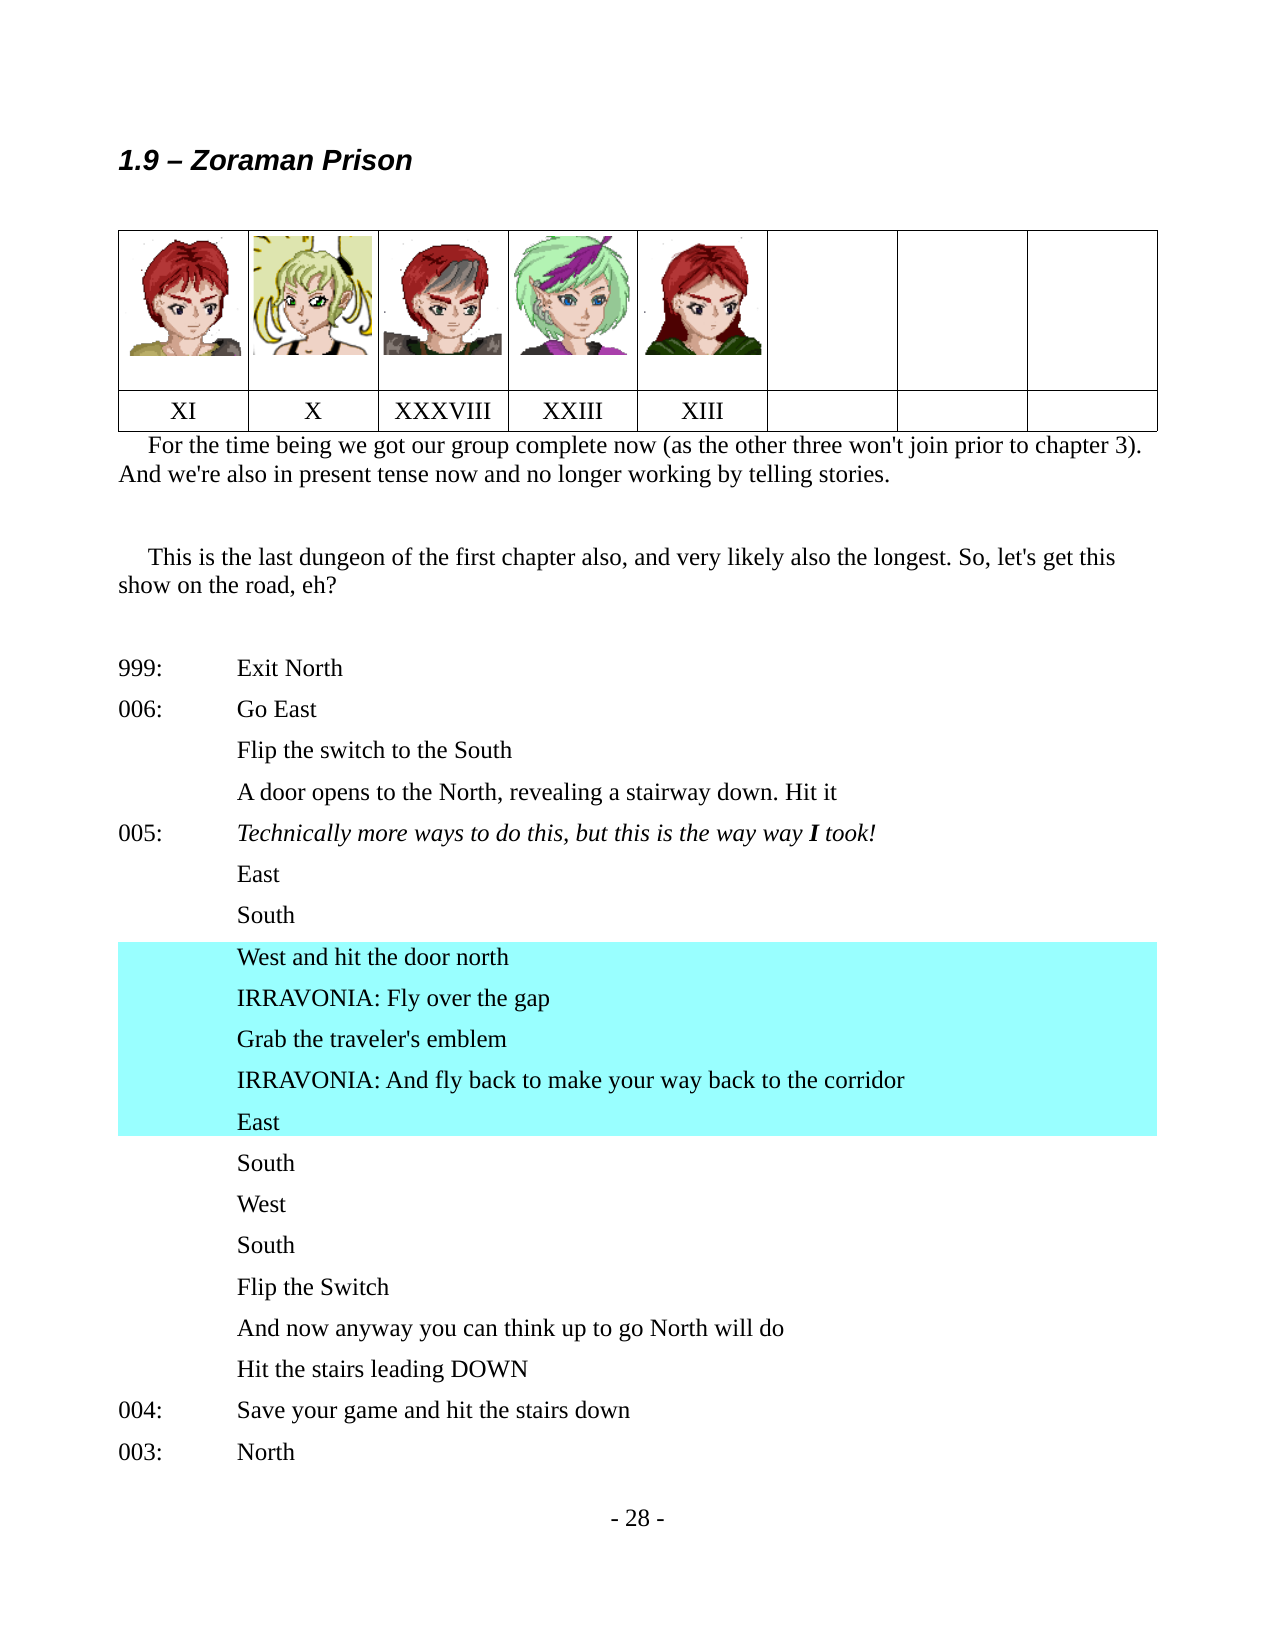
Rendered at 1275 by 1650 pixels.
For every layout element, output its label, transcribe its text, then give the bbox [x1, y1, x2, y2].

table_header [379, 355, 508, 390]
text South [118, 1231, 1157, 1259]
table_header [898, 231, 1027, 390]
table_header [768, 231, 897, 390]
text 999: Exit North [118, 653, 1157, 682]
subtitle 1.9 – Zoraman Prison [118, 143, 1157, 177]
text 003: North [118, 1437, 1157, 1466]
text This is the last dungeon of the first chapter also, and very likely also the longest. So, let's get this show on the road, eh? [118, 542, 1157, 599]
picture [513, 236, 632, 355]
text East [118, 859, 1157, 888]
table_cell XIII [638, 391, 767, 431]
text West [118, 1189, 1157, 1218]
table_cell [1028, 391, 1157, 431]
table_cell XXXVIII [379, 391, 508, 431]
table_cell XXIII [509, 391, 637, 431]
text For the time being we got our group complete now (as the other three won't join prior to chapter 3). And we're also in present tense now and no longer working by telling stories. [118, 432, 1157, 488]
table_header [379, 231, 508, 354]
text 004: Save your game and hit the stairs down [118, 1396, 1157, 1424]
text Flip the switch to the South [118, 736, 1157, 764]
table_header [249, 231, 378, 354]
picture [124, 236, 242, 356]
text South [118, 1148, 1157, 1177]
text IRRAVONIA: Fly over the gap [118, 983, 1157, 1012]
text Grab the traveler's emblem [118, 1024, 1157, 1053]
text 006: Go East [118, 694, 1157, 723]
text West and hit the door north [118, 942, 1157, 971]
text East [118, 1107, 1157, 1136]
table_header [119, 231, 248, 390]
text 005: Technically more ways to do this, but this is the way way I took! [118, 818, 1157, 847]
picture [383, 236, 502, 355]
picture [643, 236, 762, 355]
text Hit the stairs leading DOWN [118, 1354, 1157, 1383]
table_header [509, 355, 637, 390]
table_cell X [249, 391, 378, 431]
picture [253, 236, 372, 355]
table_header [249, 355, 378, 390]
text Flip the Switch [118, 1272, 1157, 1301]
text South [118, 901, 1157, 929]
table_header [1028, 231, 1157, 390]
table_cell [768, 391, 897, 431]
table_cell [898, 391, 1027, 431]
text IRRAVONIA: And fly back to make your way back to the corridor [118, 1066, 1157, 1094]
text And now anyway you can think up to go North will do [118, 1313, 1157, 1342]
text A door opens to the North, revealing a stairway down. Hit it [118, 777, 1157, 806]
table_cell XI [119, 391, 248, 431]
table_header [509, 231, 637, 354]
table_header [638, 231, 767, 390]
